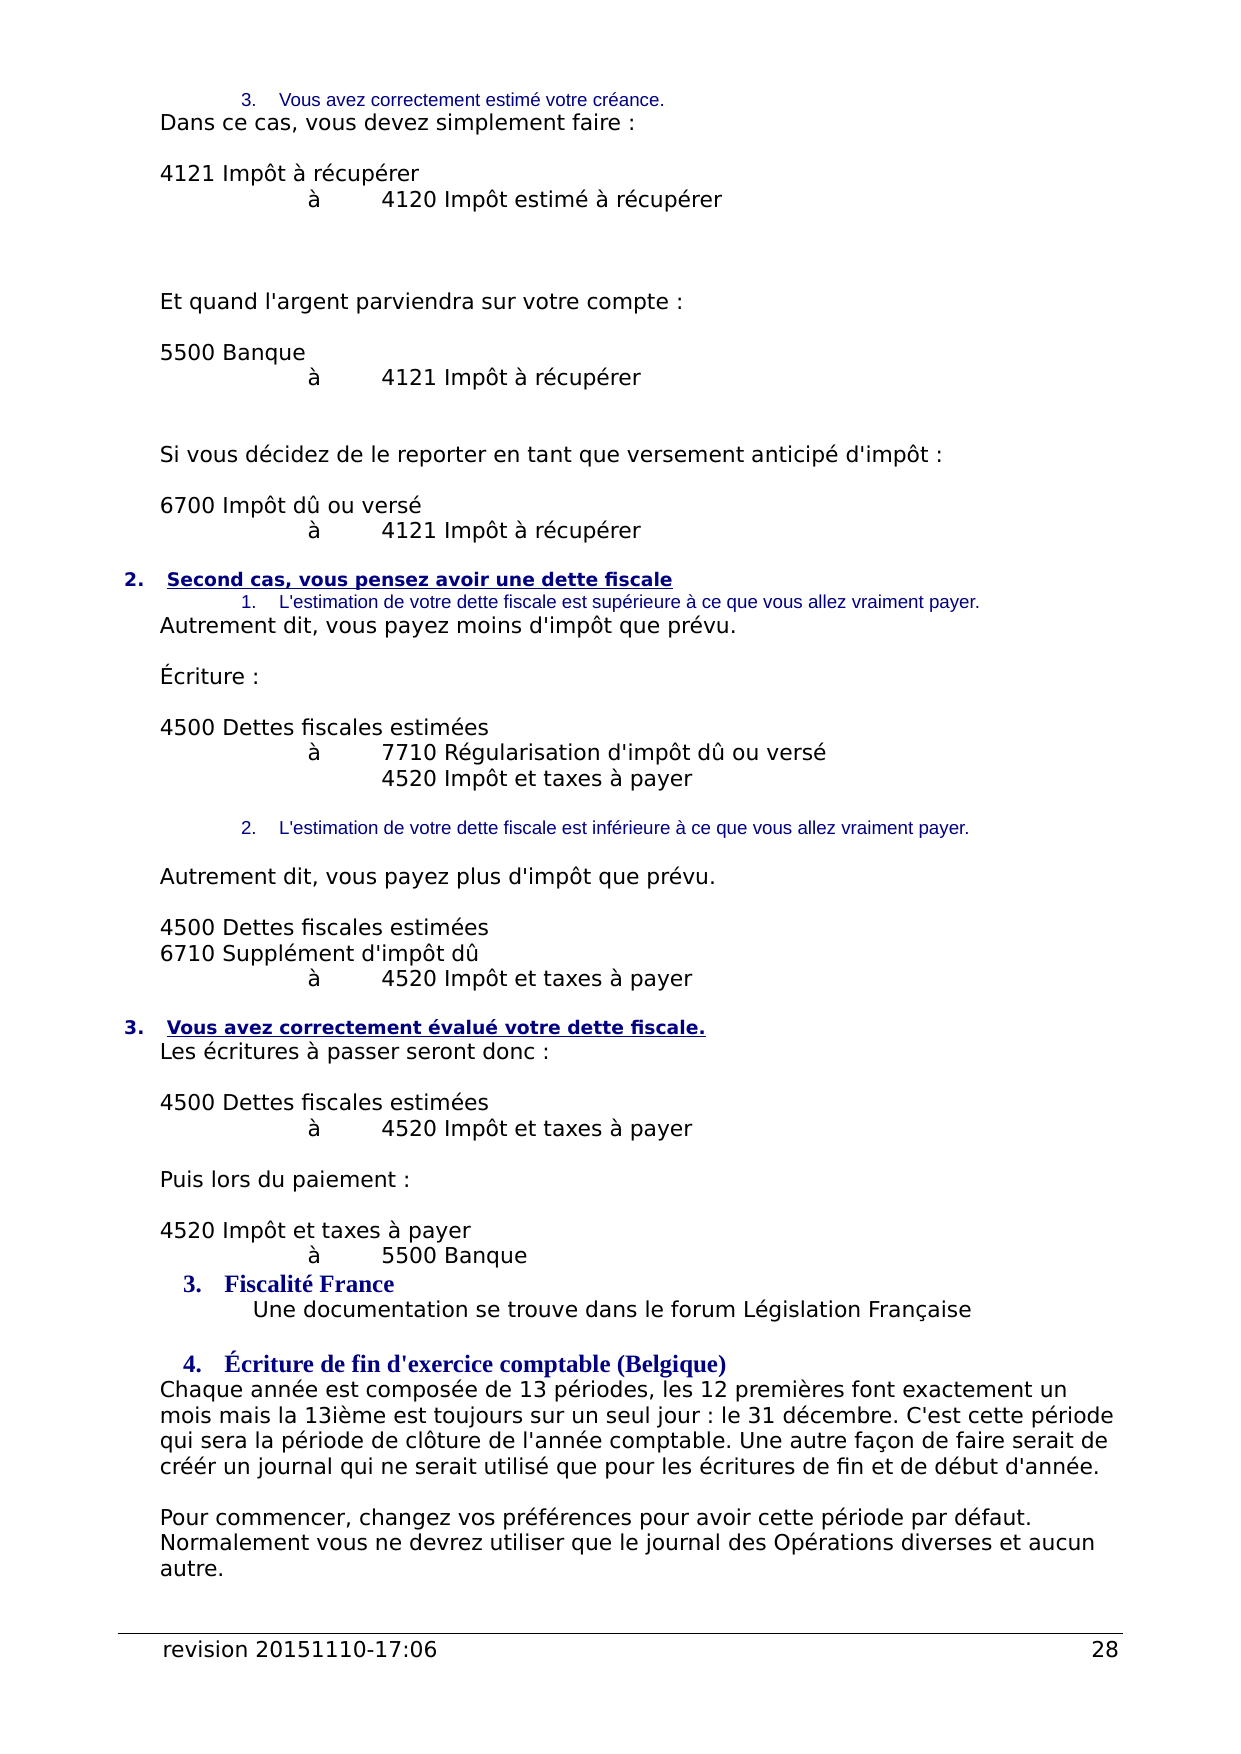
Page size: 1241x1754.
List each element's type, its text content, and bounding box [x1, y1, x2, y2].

text à 4121 Impôt à récupérer [159, 518, 1123, 544]
text Écriture : [159, 664, 1123, 689]
text 4520 Impôt et taxes à payer [159, 1218, 1123, 1243]
text à 5500 Banque [159, 1243, 1123, 1269]
text 6710 Supplément d'impôt dû [159, 941, 1123, 966]
text Dans ce cas, vous devez simplement faire : [159, 110, 1123, 136]
text Autrement dit, vous payez moins d'impôt que prévu. [159, 613, 1123, 638]
subtitle Second cas, vous pensez avoir une dette fiscale [117, 569, 1123, 591]
text à 4520 Impôt et taxes à payer [159, 966, 1123, 992]
subtitle L'estimation de votre dette fiscale est inférieure à ce que vous allez vraiment payer. [236, 817, 1123, 839]
text 6700 Impôt dû ou versé [159, 493, 1123, 518]
text 4500 Dettes fiscales estimées [159, 915, 1123, 941]
text 5500 Banque [159, 340, 1123, 365]
text 4500 Dettes fiscales estimées [159, 1090, 1123, 1116]
text à 4520 Impôt et taxes à payer [159, 1116, 1123, 1141]
text 4121 Impôt à récupérer [159, 161, 1123, 187]
text à 7710 Régularisation d'impôt dû ou versé [159, 741, 1123, 766]
text à 4121 Impôt à récupérer [159, 365, 1123, 391]
subtitle Écriture de fin d'exercice comptable (Belgique) [177, 1349, 1123, 1377]
text Chaque année est composée de 13 périodes, les 12 premières font exactement un mois mais la 13ième est toujours sur un seul jour : le 31 décembre. C'est cette période qui sera la période de clôture de l'année comptable. Une autre façon de faire serait de créér un journal qui ne serait utilisé que pour les écritures de fin et de début d'année. [159, 1377, 1123, 1479]
text Pour commencer, changez vos préférences pour avoir cette période par défaut. Normalement vous ne devrez utiliser que le journal des Opérations diverses et aucun autre. [159, 1505, 1123, 1582]
text Puis lors du paiement : [159, 1167, 1123, 1192]
text à 4120 Impôt estimé à récupérer [159, 187, 1123, 212]
subtitle Vous avez correctement estimé votre créance. [236, 88, 1123, 110]
subtitle Fiscalité France [177, 1269, 1123, 1298]
text Autrement dit, vous payez plus d'impôt que prévu. [159, 864, 1123, 890]
text 4520 Impôt et taxes à payer [159, 766, 1123, 792]
text 4500 Dettes fiscales estimées [159, 715, 1123, 741]
subtitle L'estimation de votre dette fiscale est supérieure à ce que vous allez vraiment payer. [236, 591, 1123, 613]
text Les écritures à passer seront donc : [159, 1039, 1123, 1065]
subtitle Vous avez correctement évalué votre dette fiscale. [117, 1017, 1123, 1039]
text Si vous décidez de le reporter en tant que versement anticipé d'impôt : [159, 442, 1123, 467]
text Et quand l'argent parviendra sur votre compte : [159, 289, 1123, 314]
text Une documentation se trouve dans le forum Législation Française [159, 1298, 1123, 1323]
